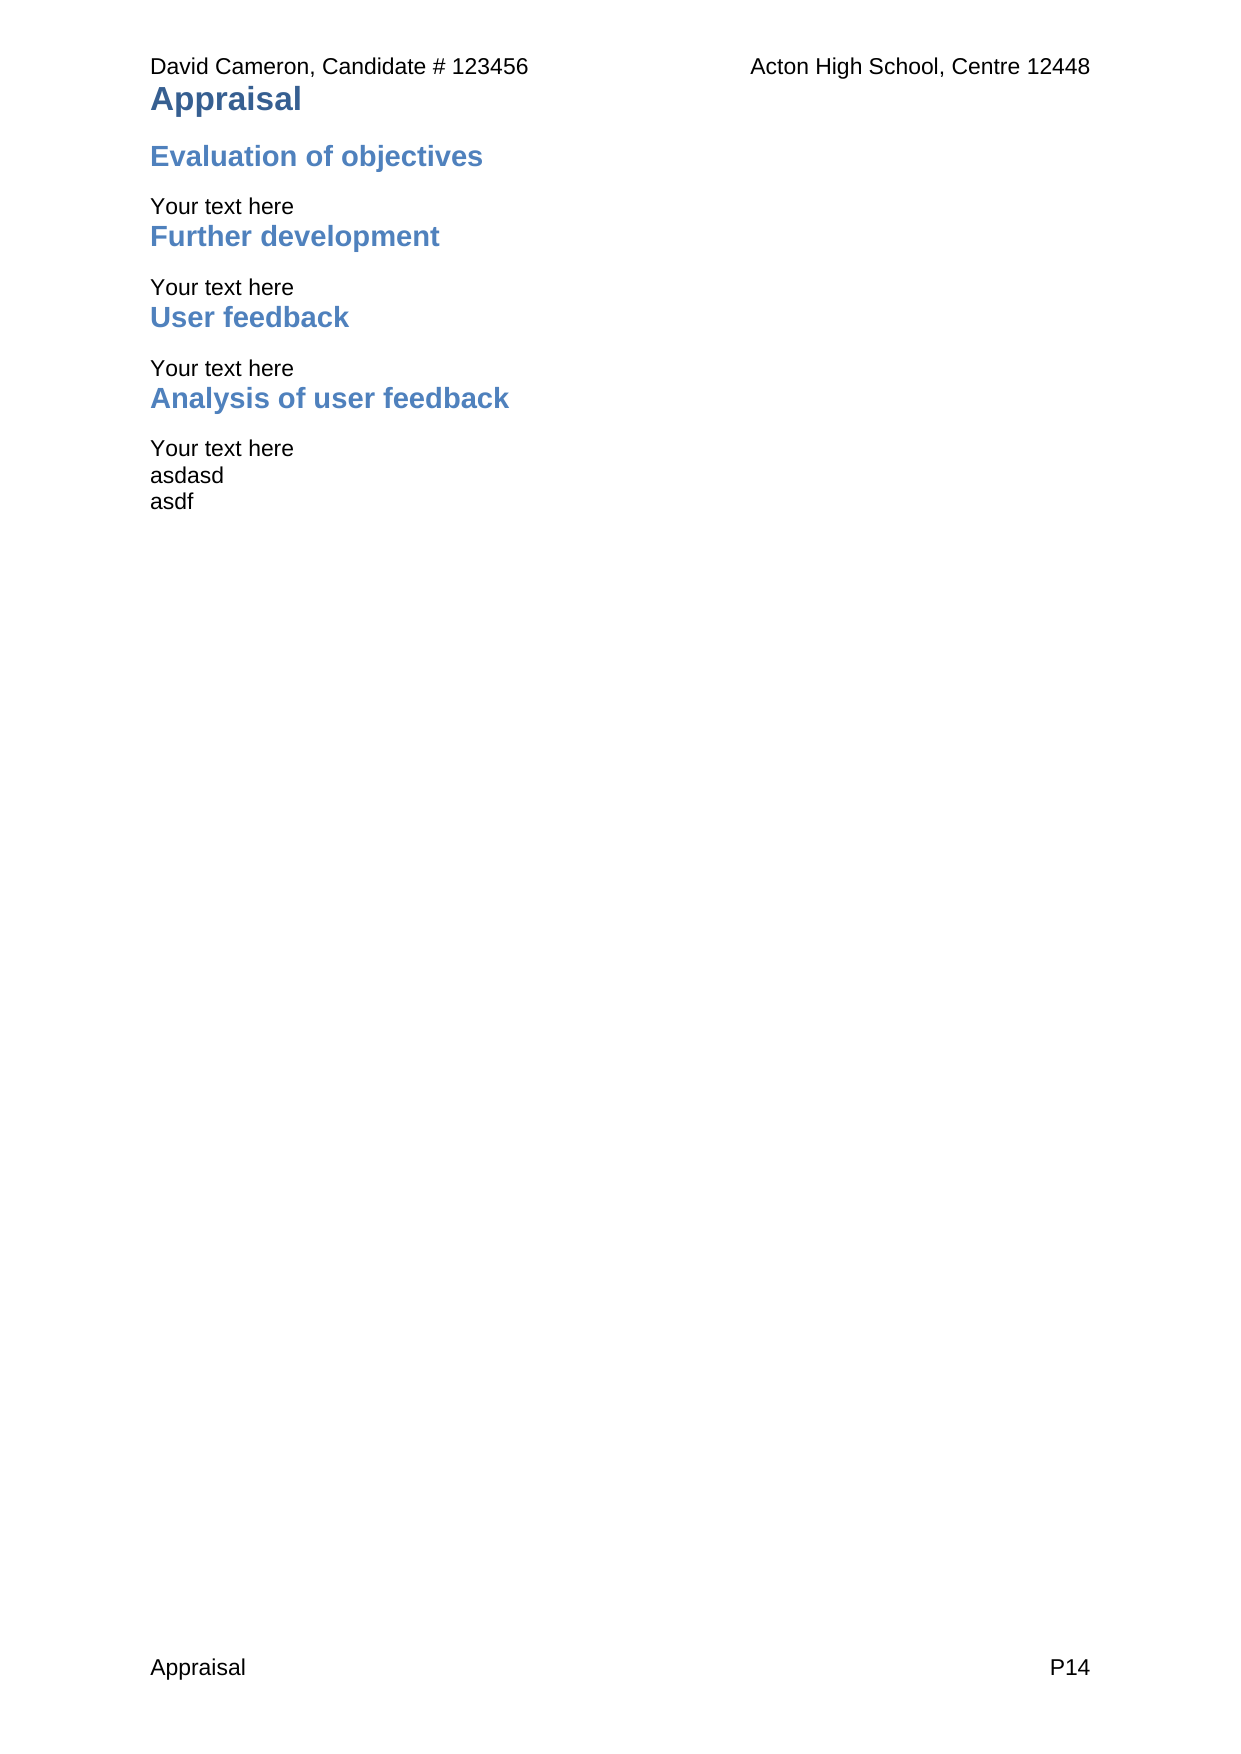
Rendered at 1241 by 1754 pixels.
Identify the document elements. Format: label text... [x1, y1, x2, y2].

text Your text here [150, 435, 1090, 462]
subtitle Evaluation of objectives [150, 139, 1090, 172]
subtitle User feedback [150, 300, 1090, 334]
subtitle Further development [150, 219, 1090, 253]
text asdasd [150, 462, 1090, 488]
text Your text here [150, 274, 1090, 300]
subtitle Analysis of user feedback [150, 381, 1090, 414]
text Your text here [150, 193, 1090, 219]
text Your text here [150, 354, 1090, 381]
text asdf [150, 488, 1090, 514]
subtitle Appraisal [150, 79, 1090, 118]
